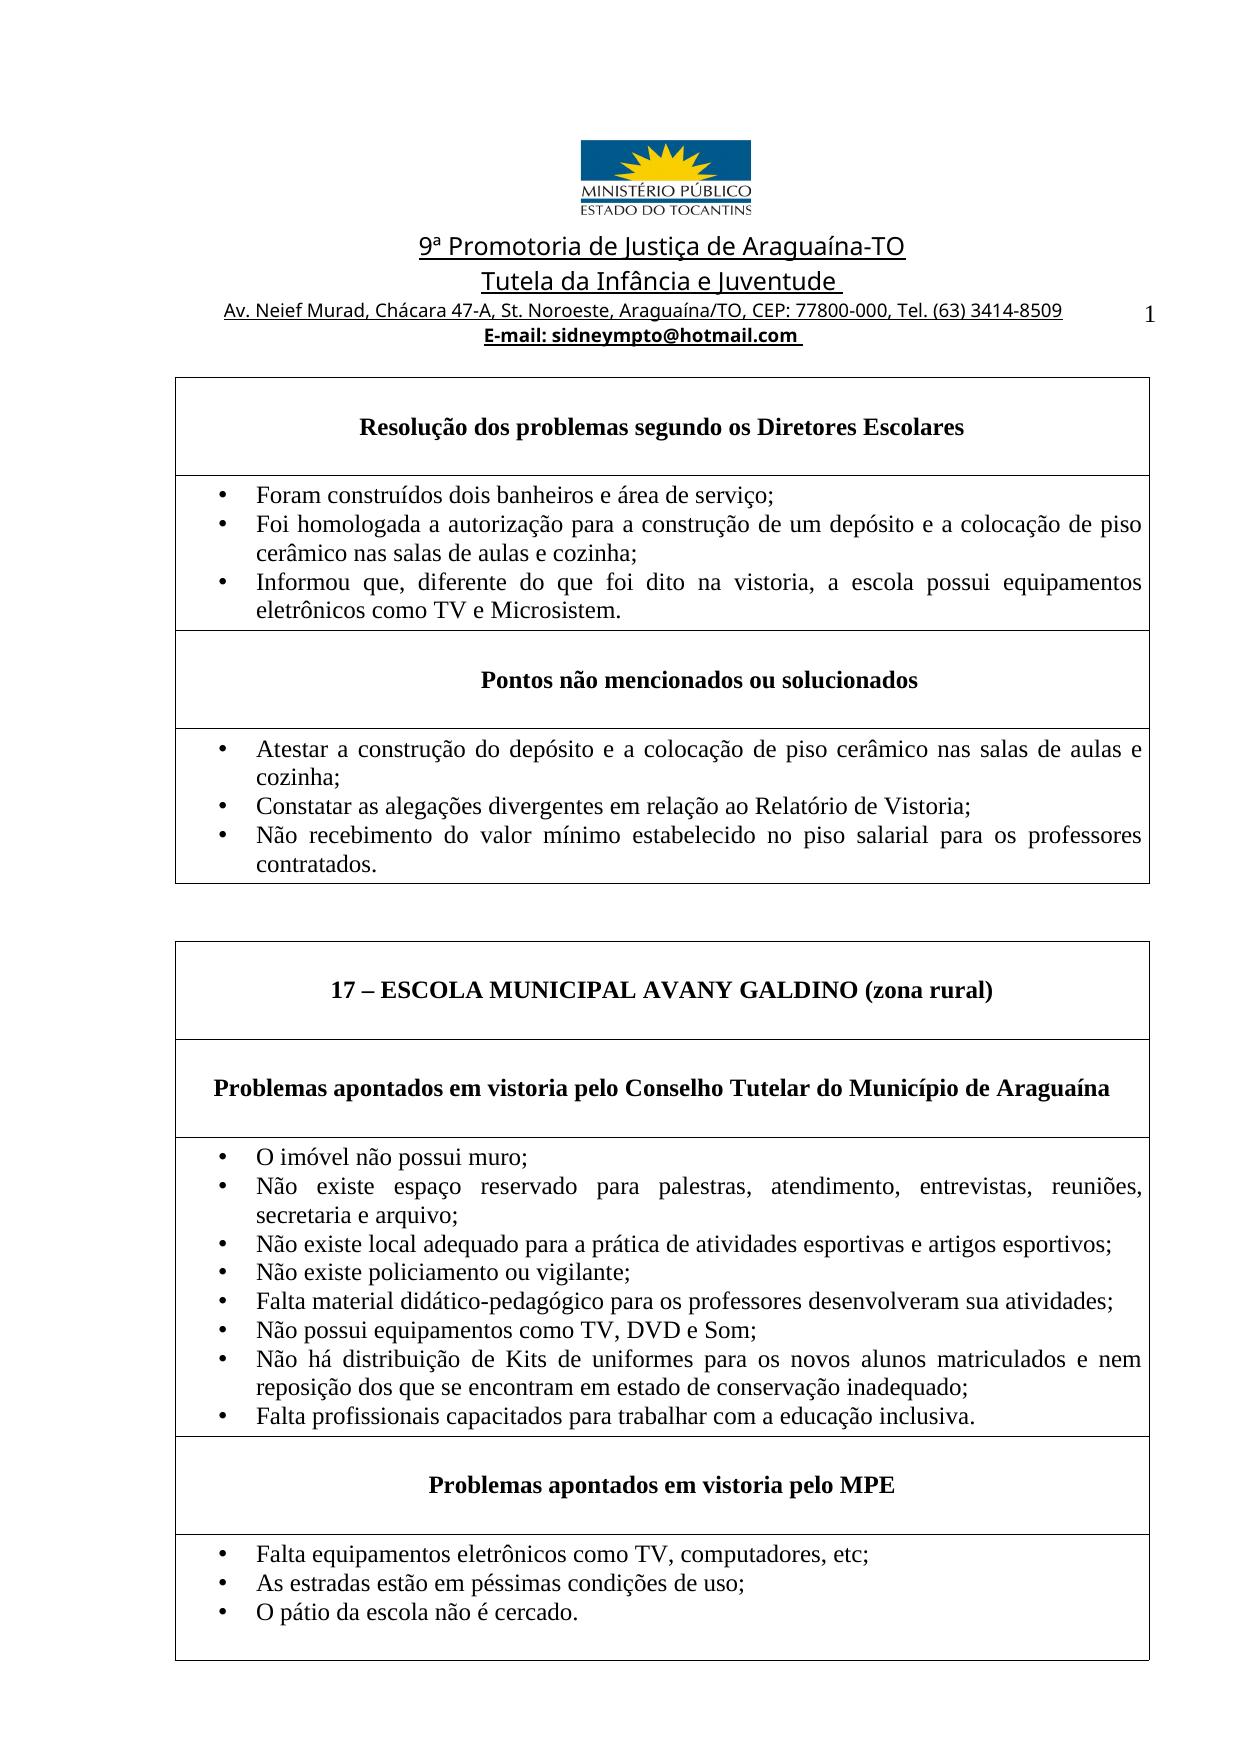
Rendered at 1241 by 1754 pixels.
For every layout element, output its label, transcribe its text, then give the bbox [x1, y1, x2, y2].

table_cell Foram construídos dois banheiros e área de serviço; Foi homologada a autorização para a construção de um depósito e a colocação de piso cerâmico nas salas de aulas e cozinha; Informou que, diferente do que foi dito na vistoria, a escola possui equipamentos eletrônicos como TV e Microsistem. [176, 476, 1149, 630]
picture [580, 140, 752, 215]
table_cell Atestar a construção do depósito e a colocação de piso cerâmico nas salas de aulas e cozinha; Constatar as alegações divergentes em relação ao Relatório de Vistoria; Não recebimento do valor mínimo estabelecido no piso salarial para os professores contratados. [176, 729, 1149, 883]
table_cell [175, 884, 499, 912]
table_cell [500, 884, 824, 912]
table_cell [824, 884, 1149, 912]
table_header 17 – ESCOLA MUNICIPAL AVANY GALDINO (zona rural) [176, 942, 1149, 1039]
table_cell Resolução dos problemas segundo os Diretores Escolares [176, 378, 1149, 475]
table_cell Pontos não mencionados ou solucionados [176, 631, 1149, 728]
table_cell Problemas apontados em vistoria pelo MPE [176, 1437, 1149, 1533]
table_cell Falta equipamentos eletrônicos como TV, computadores, etc; As estradas estão em péssimas condições de uso; O pátio da escola não é cercado. [176, 1535, 1149, 1660]
table_cell Problemas apontados em vistoria pelo Conselho Tutelar do Município de Araguaína [176, 1040, 1149, 1137]
table_cell O imóvel não possui muro; Não existe espaço reservado para palestras, atendimento, entrevistas, reuniões, secretaria e arquivo; Não existe local adequado para a prática de atividades esportivas e artigos esportivos; Não existe policiamento ou vigilante; Falta material didático-pedagógico para os professores desenvolveram sua atividades; Não possui equipamentos como TV, DVD e Som; Não há distribuição de Kits de uniformes para os novos alunos matriculados e nem reposição dos que se encontram em estado de conservação inadequado; Falta profissionais capacitados para trabalhar com a educação inclusiva. [176, 1138, 1149, 1436]
